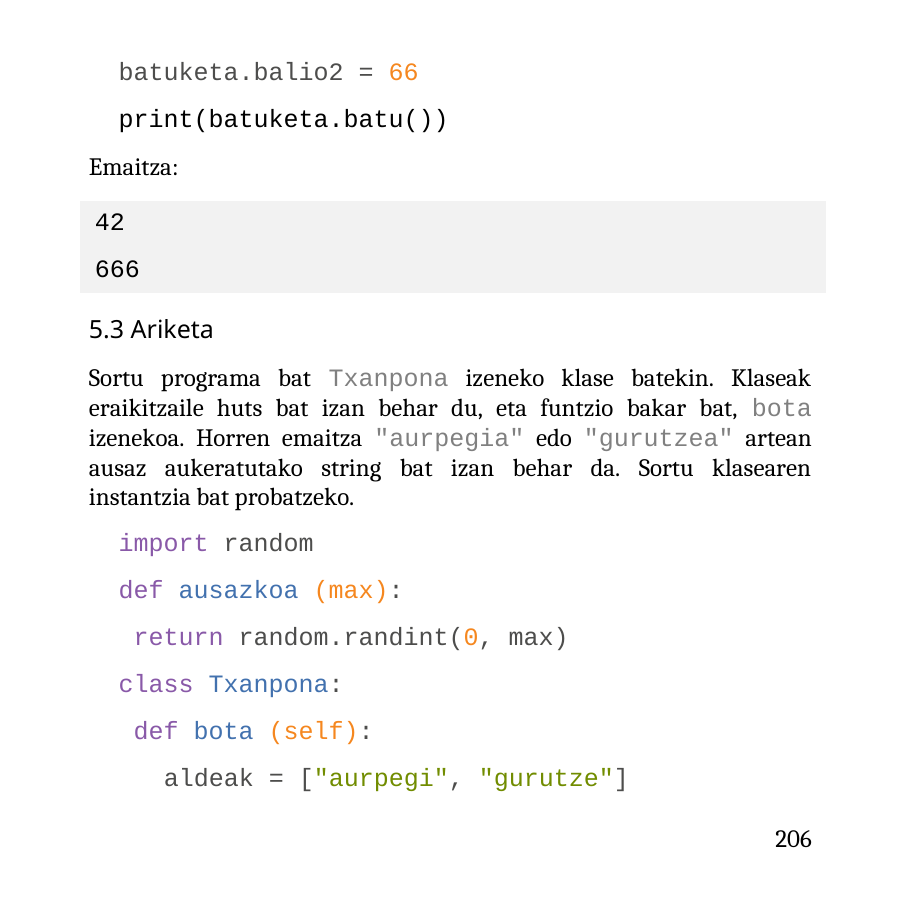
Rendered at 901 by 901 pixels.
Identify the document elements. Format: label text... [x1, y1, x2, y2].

text return random.randint(0, max) [118, 625, 811, 653]
text Sortu programa bat Txanpona izeneko klase batekin. Klaseak eraikitzaile huts bat izan behar du, eta funtzio bakar bat, bota izenekoa. Horren emaitza "aurpegia" edo "gurutzea" artean ausaz aukeratutako string bat izan behar da. Sortu klasearen instantzia bat probatzeko. [89, 364, 811, 512]
text 666 [86, 248, 820, 287]
text aldeak = ["aurpegi", "gurutze"] [118, 766, 811, 794]
text print(batuketa.batu()) [118, 106, 811, 134]
text Emaitza: [89, 153, 811, 182]
text 5.3 Ariketa [89, 312, 811, 346]
text batuketa.balio2 = 66 [118, 59, 811, 87]
text def ausazkoa (max): [118, 578, 811, 606]
text 42 [86, 207, 820, 237]
text def bota (self): [118, 719, 811, 747]
text import random [118, 531, 811, 559]
text class Txanpona: [118, 672, 811, 700]
